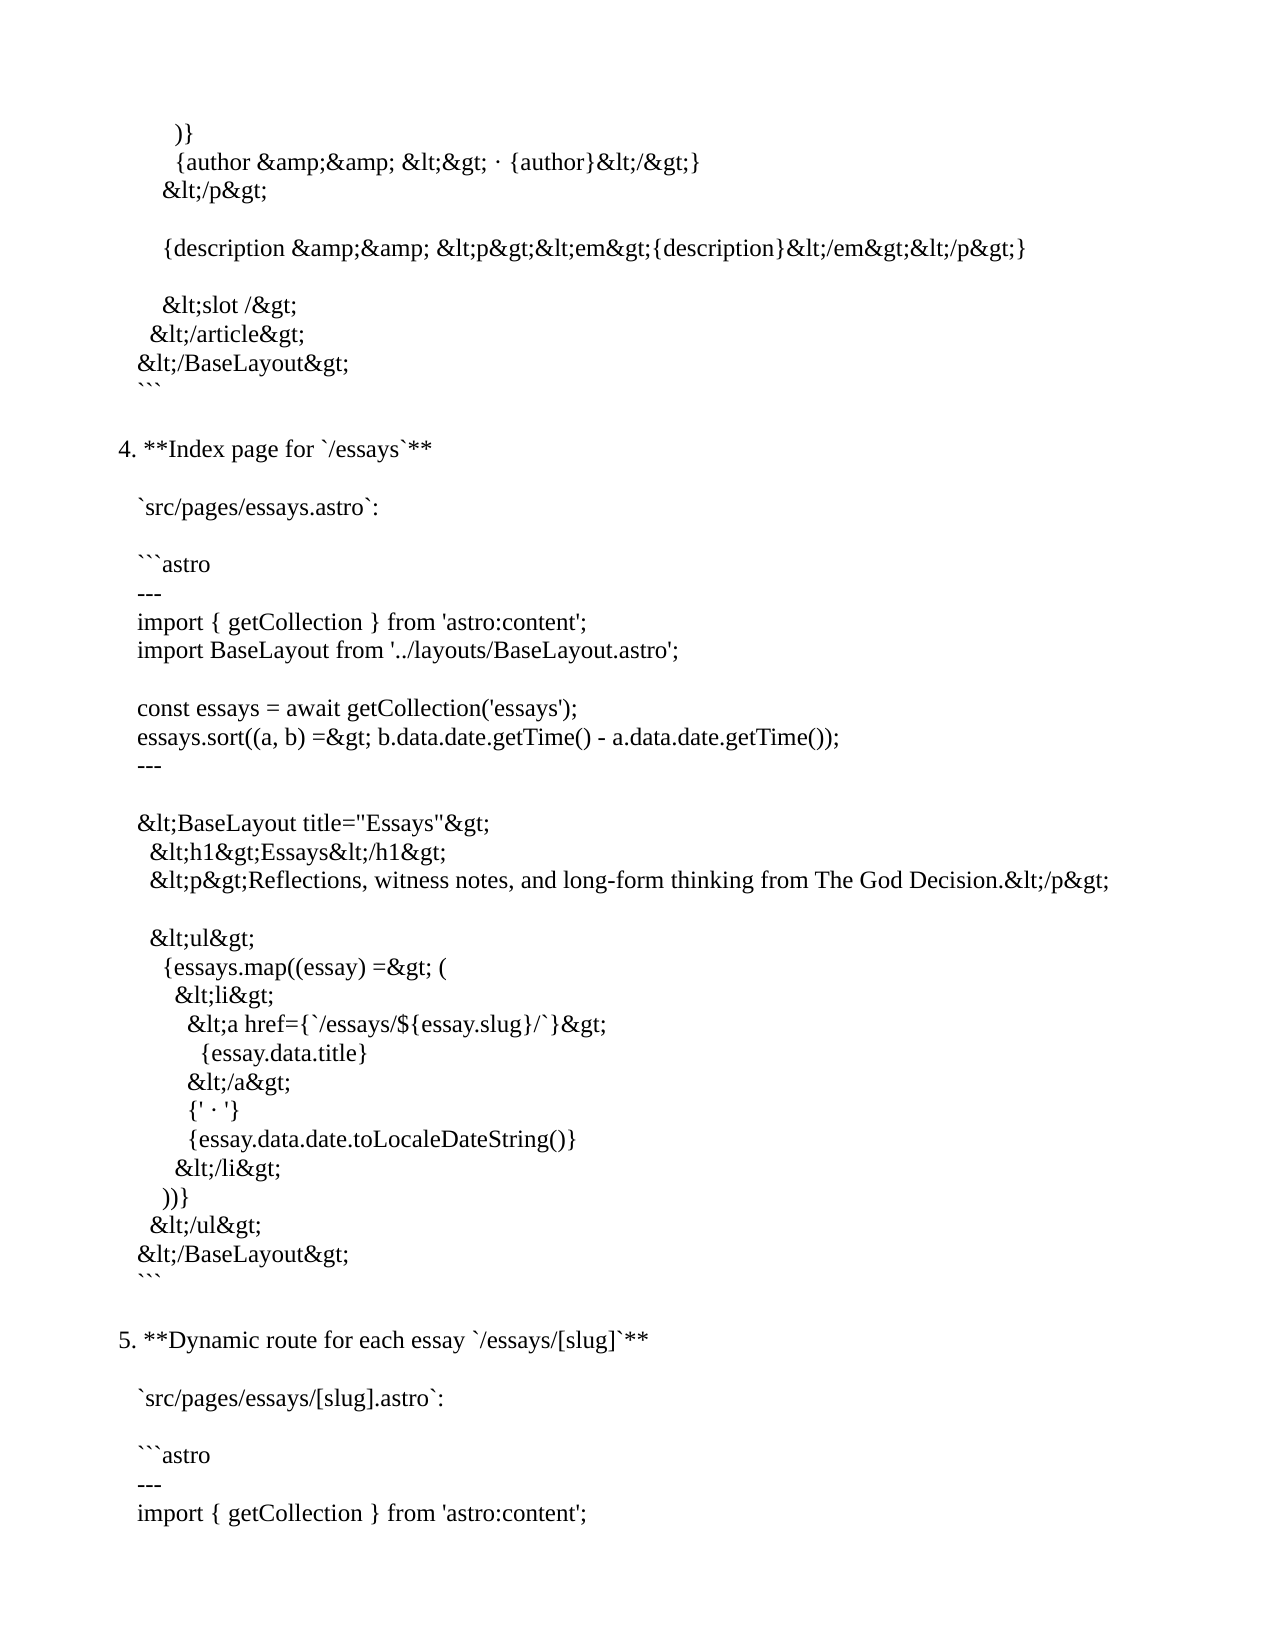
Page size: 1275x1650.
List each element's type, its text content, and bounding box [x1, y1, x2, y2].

text essays.sort((a, b) =&gt; b.data.date.getTime() - a.data.date.getTime()); [118, 722, 1157, 751]
text ``` [118, 377, 1157, 406]
text import { getCollection } from 'astro:content'; [118, 1498, 1157, 1527]
text {essay.data.title} [118, 1038, 1157, 1067]
text import BaseLayout from '../layouts/BaseLayout.astro'; [118, 636, 1157, 664]
text &lt;a href={`/essays/${essay.slug}/`}&gt; [118, 1009, 1157, 1038]
text {author &amp;&amp; &lt;&gt; · {author}&lt;/&gt;} [118, 147, 1157, 176]
text &lt;ul&gt; [118, 923, 1157, 952]
text ``` [118, 1268, 1157, 1297]
text {essay.data.date.toLocaleDateString()} [118, 1124, 1157, 1153]
text 5. **Dynamic route for each essay `/essays/[slug]`** [118, 1326, 1157, 1354]
text const essays = await getCollection('essays'); [118, 693, 1157, 722]
text 4. **Index page for `/essays`** [118, 434, 1157, 463]
text --- [118, 578, 1157, 607]
text {essays.map((essay) =&gt; ( [118, 952, 1157, 981]
text {' · '} [118, 1096, 1157, 1124]
text {description &amp;&amp; &lt;p&gt;&lt;em&gt;{description}&lt;/em&gt;&lt;/p&gt;} [118, 233, 1157, 262]
text import { getCollection } from 'astro:content'; [118, 607, 1157, 636]
text &lt;/BaseLayout&gt; [118, 1239, 1157, 1268]
text ```astro [118, 1441, 1157, 1469]
text &lt;h1&gt;Essays&lt;/h1&gt; [118, 837, 1157, 866]
text &lt;/article&gt; [118, 319, 1157, 348]
text `src/pages/essays.astro`: [118, 492, 1157, 521]
text &lt;p&gt;Reflections, witness notes, and long-form thinking from The God Decision.&lt;/p&gt; [118, 866, 1157, 894]
text &lt;/li&gt; [118, 1153, 1157, 1182]
text --- [118, 751, 1157, 779]
text ```astro [118, 549, 1157, 578]
text &lt;/ul&gt; [118, 1211, 1157, 1239]
text --- [118, 1469, 1157, 1498]
text &lt;/BaseLayout&gt; [118, 348, 1157, 377]
text `src/pages/essays/[slug].astro`: [118, 1383, 1157, 1412]
text ))} [118, 1182, 1157, 1211]
text &lt;li&gt; [118, 981, 1157, 1009]
text &lt;slot /&gt; [118, 291, 1157, 319]
text &lt;/a&gt; [118, 1067, 1157, 1096]
text &lt;BaseLayout title="Essays"&gt; [118, 808, 1157, 837]
text )} [118, 118, 1157, 147]
text &lt;/p&gt; [118, 176, 1157, 204]
